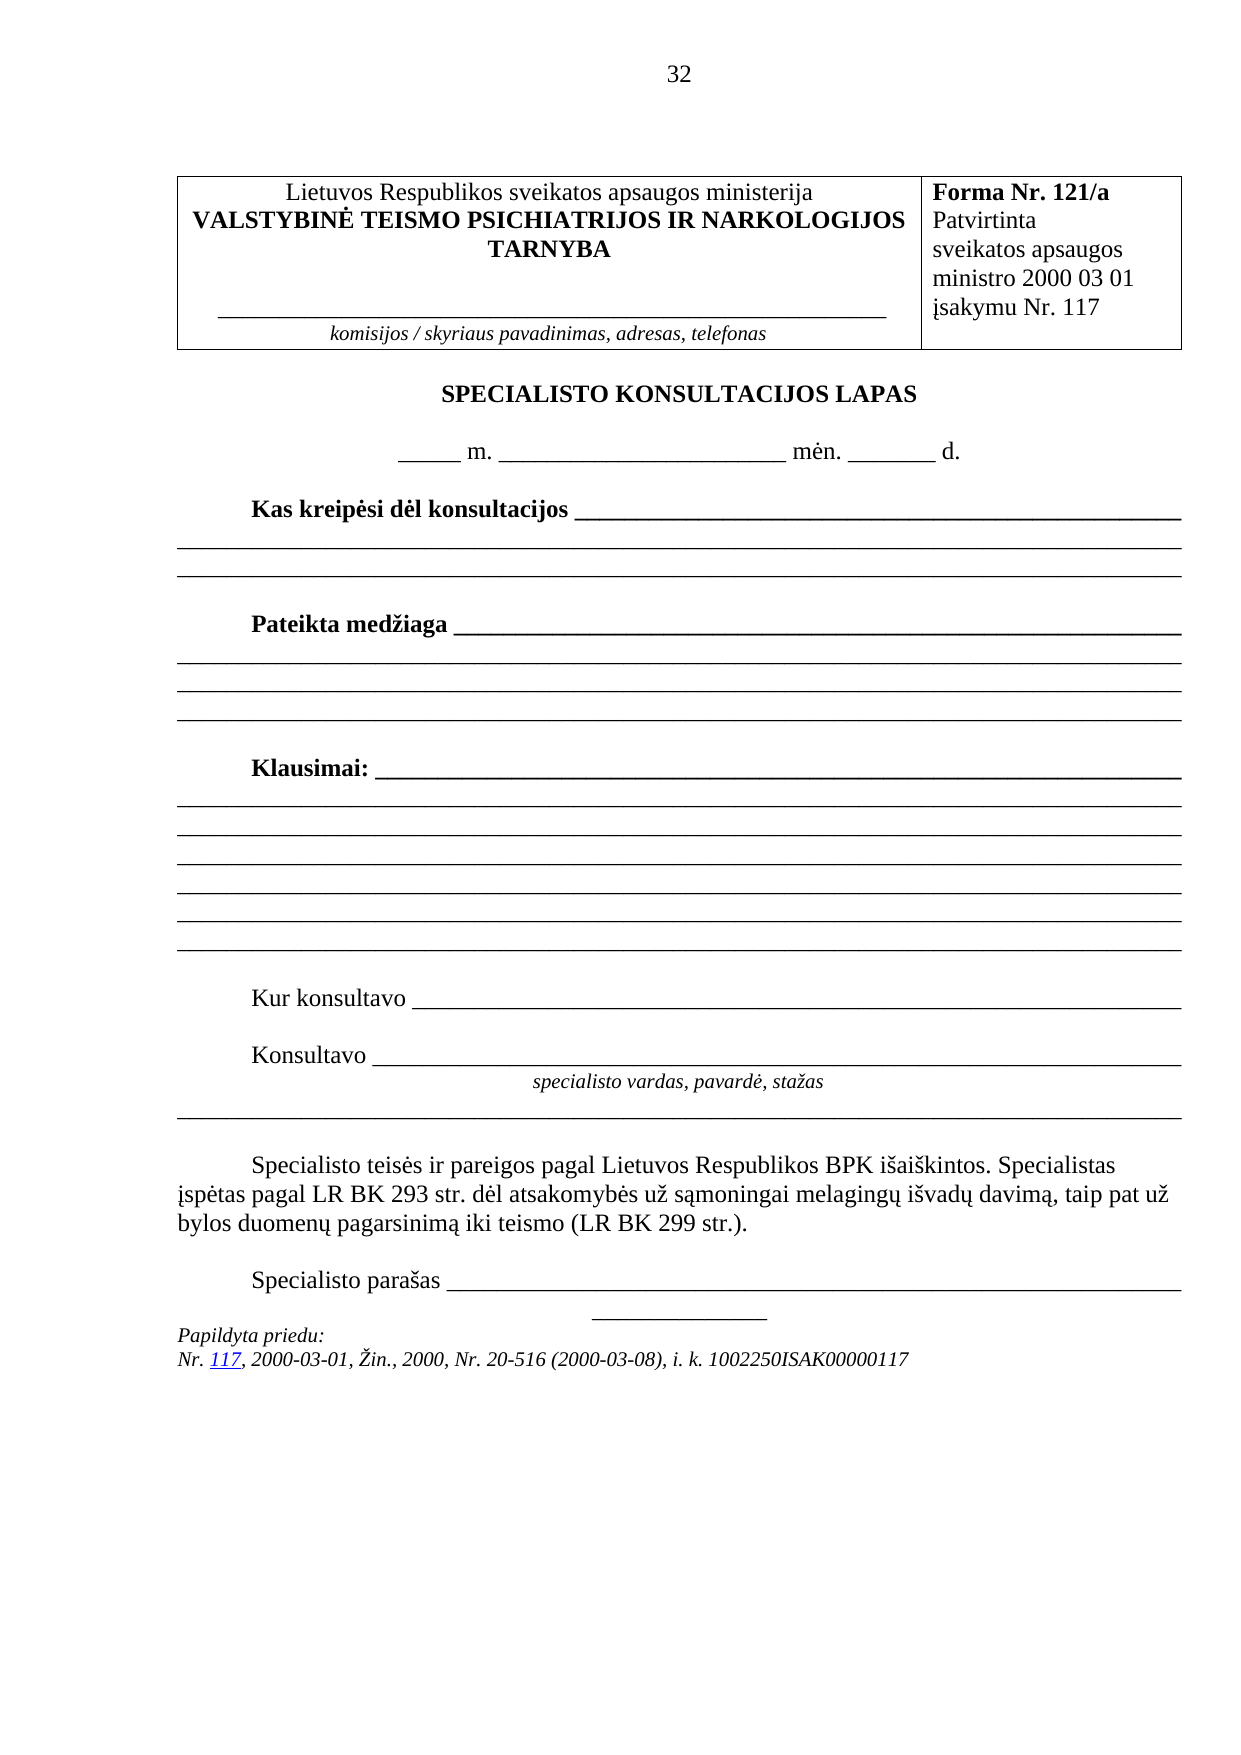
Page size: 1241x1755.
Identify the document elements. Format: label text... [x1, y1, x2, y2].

subtitle SPECIALISTO KONSULTACIJOS LAPAS [177, 379, 1181, 408]
text Specialisto teisės ir pareigos pagal Lietuvos Respublikos BPK išaiškintos. Specialistas įspėtas pagal LR BK 293 str. dėl atsakomybės už sąmoningai melagingų išvadų davimą, taip pat už bylos duomenų pagarsinimą iki teismo (LR BK 299 str.). [177, 1151, 1181, 1237]
subtitle Kas kreipėsi dėl konsultacijos [177, 494, 1181, 523]
text specialisto vardas, pavardė, stažas [177, 1069, 1181, 1093]
text Kur konsultavo [177, 983, 1181, 1011]
text Papildyta priedu: [177, 1323, 1181, 1347]
subtitle Klausimai: [177, 753, 1181, 781]
table_header Lietuvos Respublikos sveikatos apsaugos ministerija VALSTYBINĖ TEISMO PSICHIATRIJOS IR NARKOLOGIJOS TARNYBA komisijos / skyriaus pavadinimas, adresas, telefonas [178, 177, 921, 349]
text _____ m. mėn. _______ d. [177, 436, 1181, 465]
table_header Forma Nr. 121/a Patvirtinta sveikatos apsaugos ministro 2000 03 01 įsakymu Nr. 117 [922, 177, 1181, 349]
subtitle Konsultavo [177, 1040, 1181, 1069]
subtitle Pateikta medžiaga [177, 609, 1181, 638]
text ______________ [177, 1294, 1181, 1323]
text Nr. 117, 2000-03-01, Žin., 2000, Nr. 20-516 (2000-03-08), i. k. 1002250ISAK00000117 [177, 1347, 1181, 1371]
text Specialisto parašas [177, 1266, 1181, 1294]
